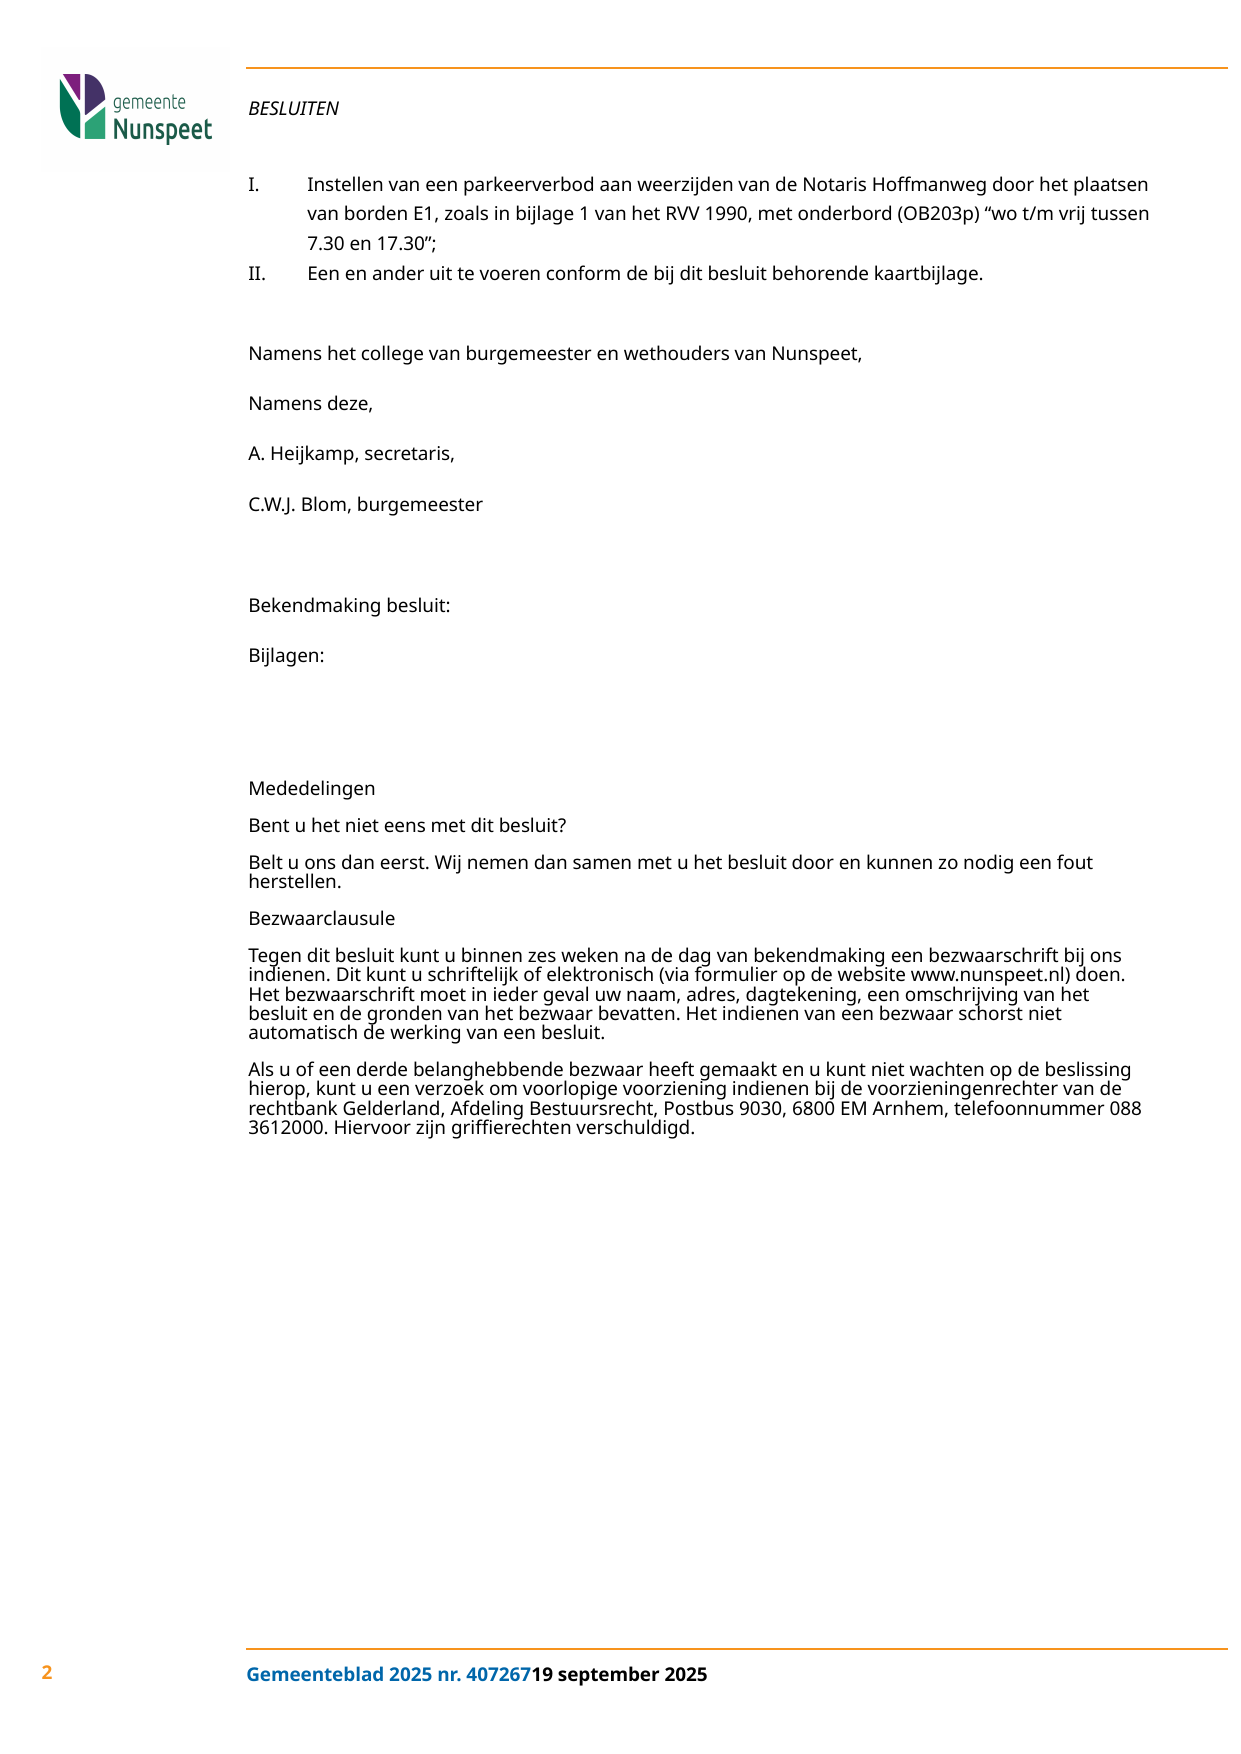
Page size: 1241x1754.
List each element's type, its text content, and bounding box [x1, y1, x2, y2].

text Als u of een derde belanghebbende bezwaar heeft gemaakt en u kunt niet wachten op de beslissing hierop, kunt u een verzoek om voorlopige voorziening indienen bij de voorzieningenrechter van de rechtbank Gelderland, Afdeling Bestuursrecht, Postbus 9030, 6800 EM Arnhem, telefoonnummer 088 3612000. Hiervoor zijn griffierechten verschuldigd. [248, 1061, 1152, 1138]
list Instellen van een parkeerverbod aan weerzijden van de Notaris Hoffmanweg door het plaatsen van borden E1, zoals in bijlage 1 van het RVV 1990, met onderbord (OB203p) “wo t/m vrij tussen 7.30 en 17.30”; [248, 171, 1152, 256]
text Bijlagen: [248, 642, 1152, 668]
text Mededelingen [248, 780, 1152, 799]
text BESLUITEN [248, 95, 1152, 121]
text Bezwaarclausule [248, 910, 1152, 929]
text A. Heijkamp, secretaris, [248, 441, 1152, 466]
text C.W.J. Blom, burgemeester [248, 491, 1152, 517]
text Tegen dit besluit kunt u binnen zes weken na de dag van bekendmaking een bezwaarschrift bij ons indienen. Dit kunt u schriftelijk of elektronisch (via formulier op de website www.nunspeet.nl) doen. Het bezwaarschrift moet in ieder geval uw naam, adres, dagtekening, een omschrijving van het besluit en de gronden van het bezwaar bevatten. Het indienen van een bezwaar schorst niet automatisch de werking van een besluit. [248, 947, 1152, 1043]
text Namens deze, [248, 390, 1152, 416]
text Belt u ons dan eerst. Wij nemen dan samen met u het besluit door en kunnen zo nodig een fout herstellen. [248, 854, 1152, 892]
text Namens het college van burgemeester en wethouders van Nunspeet, [248, 340, 1152, 365]
list Een en ander uit te voeren conform de bij dit besluit behorende kaartbijlage. [248, 260, 1152, 285]
text Bekendmaking besluit: [248, 592, 1152, 617]
picture [41, 47, 231, 172]
text Bent u het niet eens met dit besluit? [248, 817, 1152, 836]
